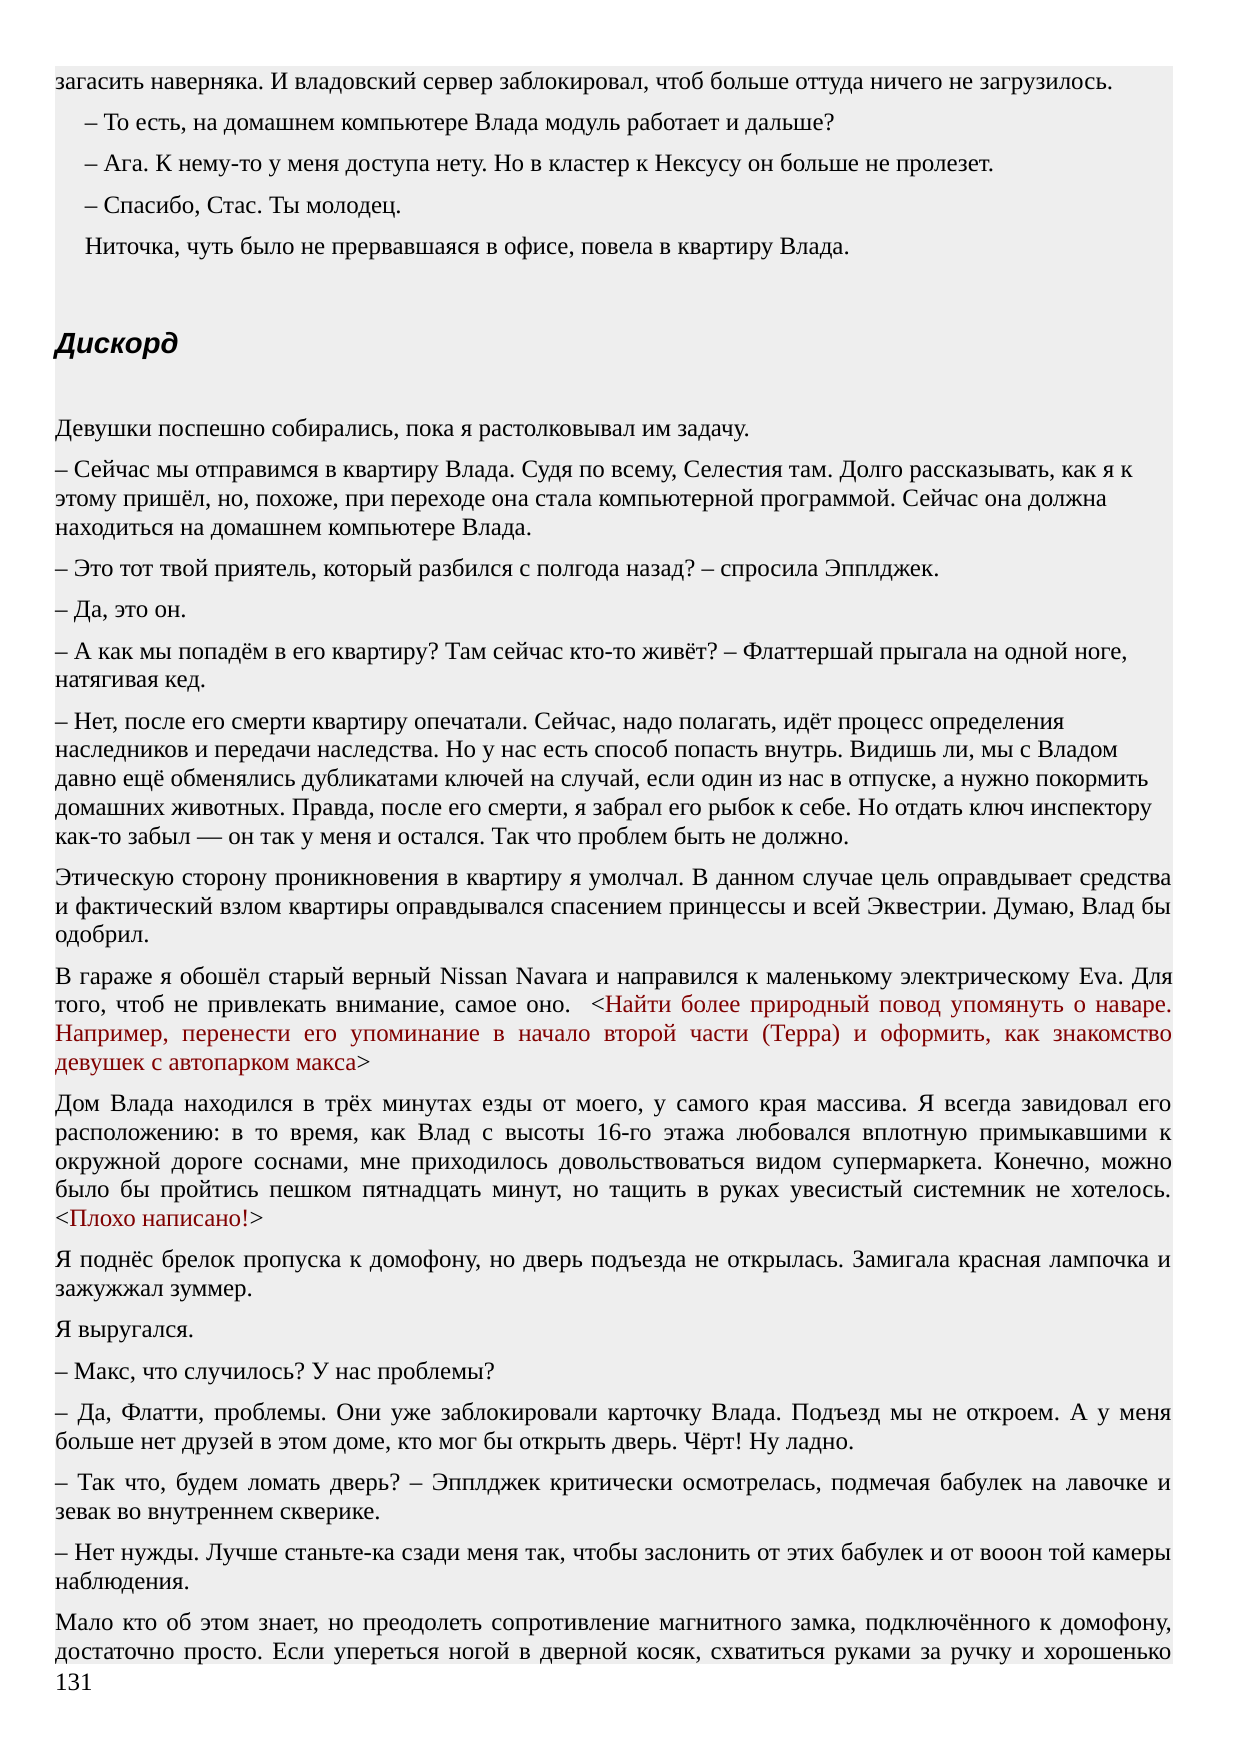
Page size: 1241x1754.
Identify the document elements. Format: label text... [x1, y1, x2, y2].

text – Макс, что случилось? У нас проблемы? [55, 1356, 1173, 1384]
subtitle Дискорд [55, 326, 1173, 359]
text – То есть, на домашнем компьютере Влада модуль работает и дальше? [55, 107, 1173, 136]
list Мало кто об этом знает, но преодолеть сопротивление магнитного замка, подключённого к домофону, достаточно просто. Если упереться ногой в дверной косяк, схватиться руками за ручку и хорошенько [55, 1607, 1173, 1664]
text – Ага. К нему-то у меня доступа нету. Но в кластер к Нексусу он больше не пролезет. [55, 148, 1173, 177]
text загасить наверняка. И владовский сервер заблокировал, чтоб больше оттуда ничего не загрузилось. [55, 66, 1173, 95]
text Я поднёс брелок пропуска к домофону, но дверь подъезда не открылась. Замигала красная лампочка и зажужжал зуммер. [55, 1244, 1173, 1302]
text – Нет, после его смерти квартиру опечатали. Сейчас, надо полагать, идёт процесс определения наследников и передачи наследства. Но у нас есть способ попасть внутрь. Видишь ли, мы с Владом давно ещё обменялись дубликатами ключей на случай, если один из нас в отпуске, а нужно покормить домашних животных. Правда, после его смерти, я забрал его рыбок к себе. Но отдать ключ инспектору как-то забыл — он так у меня и остался. Так что проблем быть не должно. [55, 706, 1173, 849]
text – Да, Флатти, проблемы. Они уже заблокировали карточку Влада. Подъезд мы не откроем. А у меня больше нет друзей в этом доме, кто мог бы открыть дверь. Чёрт! Ну ладно. [55, 1397, 1173, 1454]
text Дом Влада находился в трёх минутах езды от моего, у самого края массива. Я всегда завидовал его расположению: в то время, как Влад с высоты 16-го этажа любовался вплотную примыкавшими к окружной дороге соснами, мне приходилось довольствоваться видом супермаркета. Конечно, можно было бы пройтись пешком пятнадцать минут, но тащить в руках увесистый системник не хотелось. <Плохо написано!> [55, 1088, 1173, 1232]
text – Да, это он. [55, 594, 1173, 623]
text В гараже я обошёл старый верный Nissan Navara и направился к маленькому электрическому Eva. Для того, чтоб не привлекать внимание, самое оно. <Найти более природный повод упомянуть о наваре. Например, перенести его упоминание в начало второй части (Терра) и оформить, как знакомство девушек с автопарком макса> [55, 961, 1173, 1076]
text – Спасибо, Стас. Ты молодец. [55, 190, 1173, 218]
text – Это тот твой приятель, который разбился с полгода назад? – спросила Эпплджек. [55, 553, 1173, 582]
text Ниточка, чуть было не прервавшаяся в офисе, повела в квартиру Влада. [55, 231, 1173, 260]
text – Нет нужды. Лучше станьте-ка сзади меня так, чтобы заслонить от этих бабулек и от вооон той камеры наблюдения. [55, 1537, 1173, 1594]
text Я выругался. [55, 1314, 1173, 1343]
text Этическую сторону проникновения в квартиру я умолчал. В данном случае цель оправдывает средства и фактический взлом квартиры оправдывался спасением принцессы и всей Эквестрии. Думаю, Влад бы одобрил. [55, 862, 1173, 948]
text – Так что, будем ломать дверь? – Эпплджек критически осмотрелась, подмечая бабулек на лавочке и зевак во внутреннем скверике. [55, 1467, 1173, 1524]
text Девушки поспешно собирались, пока я растолковывал им задачу. [55, 413, 1173, 442]
text – А как мы попадём в его квартиру? Там сейчас кто-то живёт? – Флаттершай прыгала на одной ноге, натягивая кед. [55, 636, 1173, 693]
text – Сейчас мы отправимся в квартиру Влада. Судя по всему, Селестия там. Долго рассказывать, как я к этому пришёл, но, похоже, при переходе она стала компьютерной программой. Сейчас она должна находиться на домашнем компьютере Влада. [55, 454, 1173, 541]
